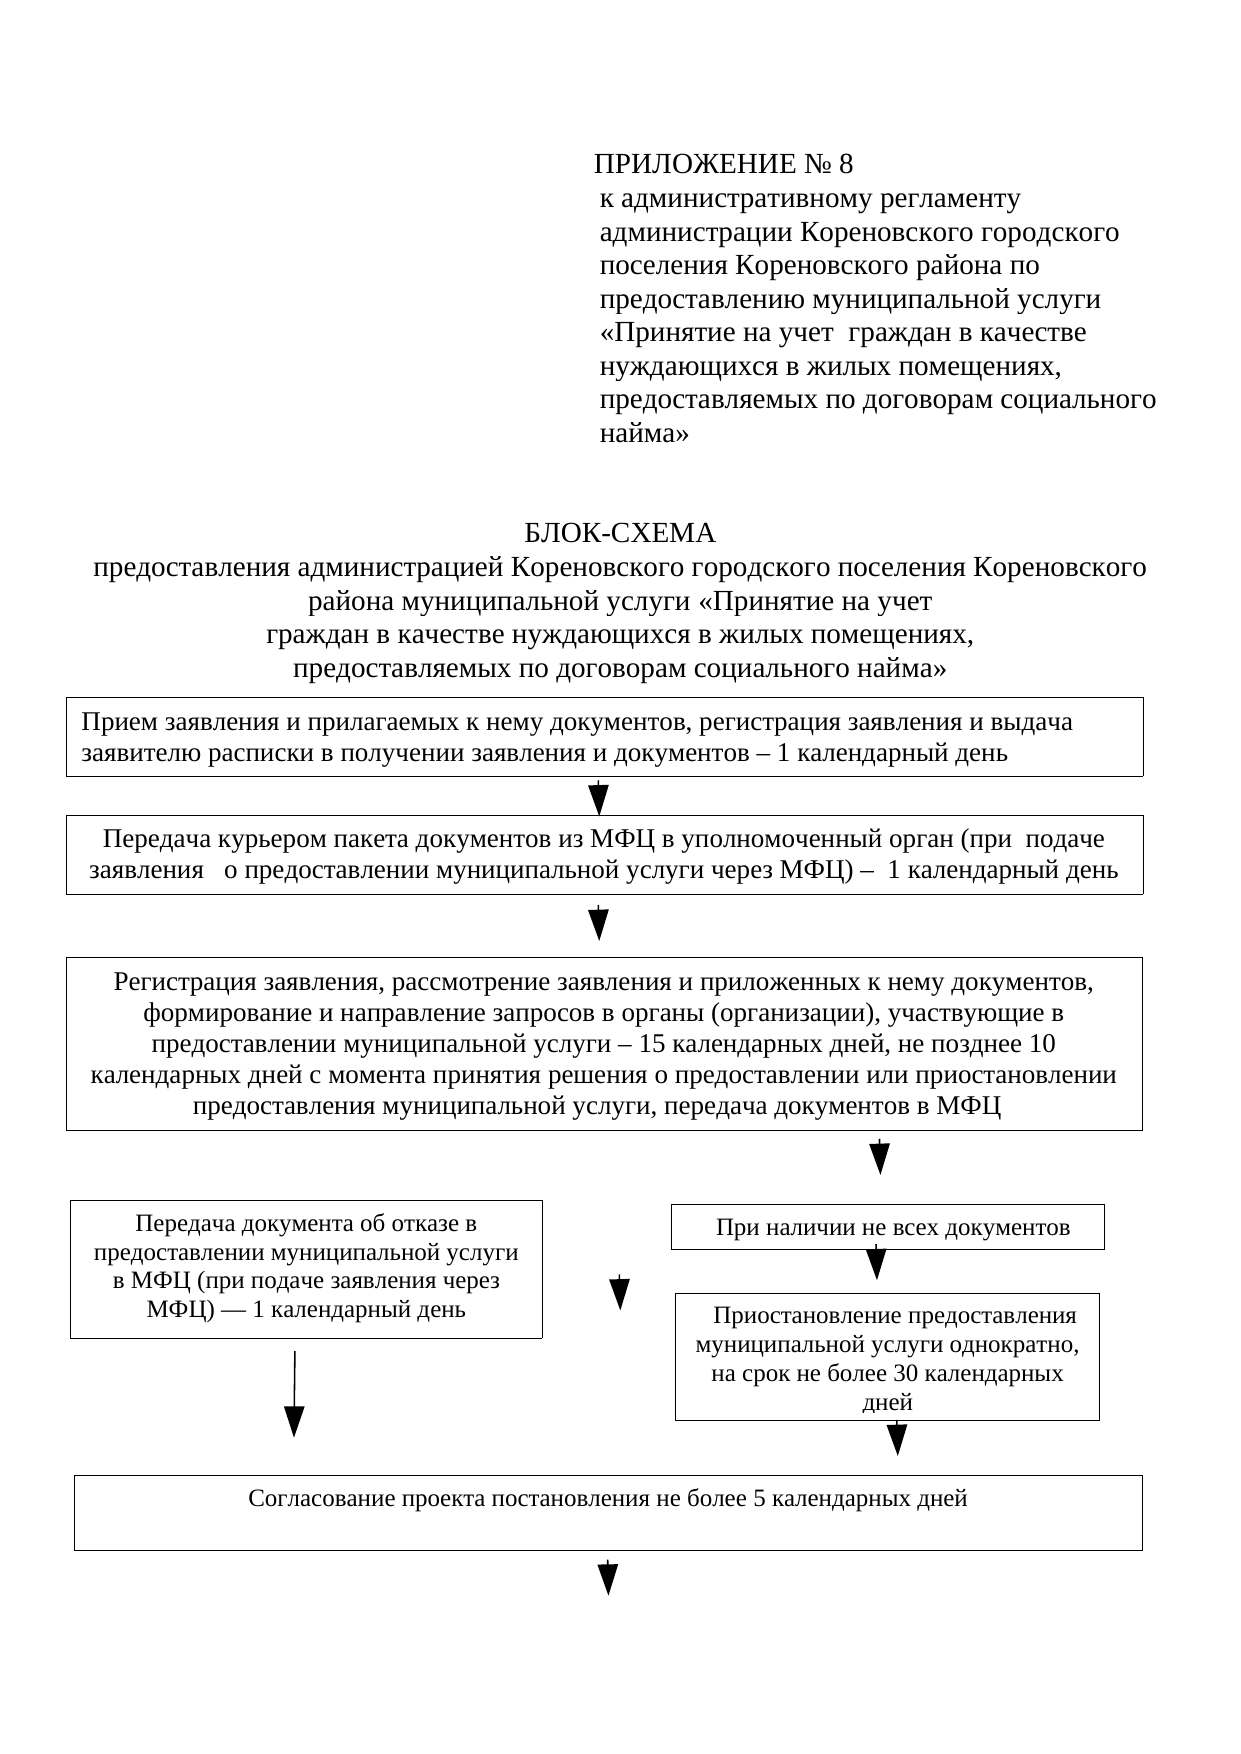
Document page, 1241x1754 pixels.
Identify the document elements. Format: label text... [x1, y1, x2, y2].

text Передача курьером пакета документов из МФЦ в уполномоченный орган (при подаче заявления о предоставлении муниципальной услуги через МФЦ) – 1 календарный день [81, 822, 1127, 884]
text граждан в качестве нуждающихся в жилых помещениях, [83, 616, 1157, 650]
text Приостановление предоставления муниципальной услуги однократно, на срок не более 30 календарных дней [691, 1301, 1084, 1412]
text Прием заявления и прилагаемых к нему документов, регистрация заявления и выдача заявителю расписки в получении заявления и документов – 1 календарный день [81, 705, 1128, 767]
text БЛОК-СХЕМА [83, 516, 1157, 549]
text Согласование проекта постановления не более 5 календарных дней [89, 1483, 1127, 1512]
text предоставления администрацией Кореновского городского поселения Кореновского района муниципальной услуги «Принятие на учет [83, 549, 1157, 616]
text Передача документа об отказе в предоставлении муниципальной услуги в МФЦ (при подаче заявления через МФЦ) — 1 календарный день [85, 1208, 527, 1323]
text предоставляемых по договорам социального найма» [83, 650, 1157, 683]
text Регистрация заявления, рассмотрение заявления и приложенных к нему документов, формирование и направление запросов в органы (организации), участвующие в предоставлении муниципальной услуги – 15 календарных дней, не позднее 10 календарных дней с момента принятия решения о предоставлении или приостановлении предоставления муниципальной услуги, передача документов в МФЦ [81, 964, 1127, 1120]
text ПРИЛОЖЕНИЕ № 8 [83, 147, 1157, 180]
text При наличии не всех документов [686, 1212, 1089, 1241]
text к административному регламенту администрации Кореновского городского поселения Кореновского района по предоставлению муниципальной услуги «Принятие на учет граждан в качестве нуждающихся в жилых помещениях, предоставляемых по договорам социального найма» [599, 180, 1157, 448]
